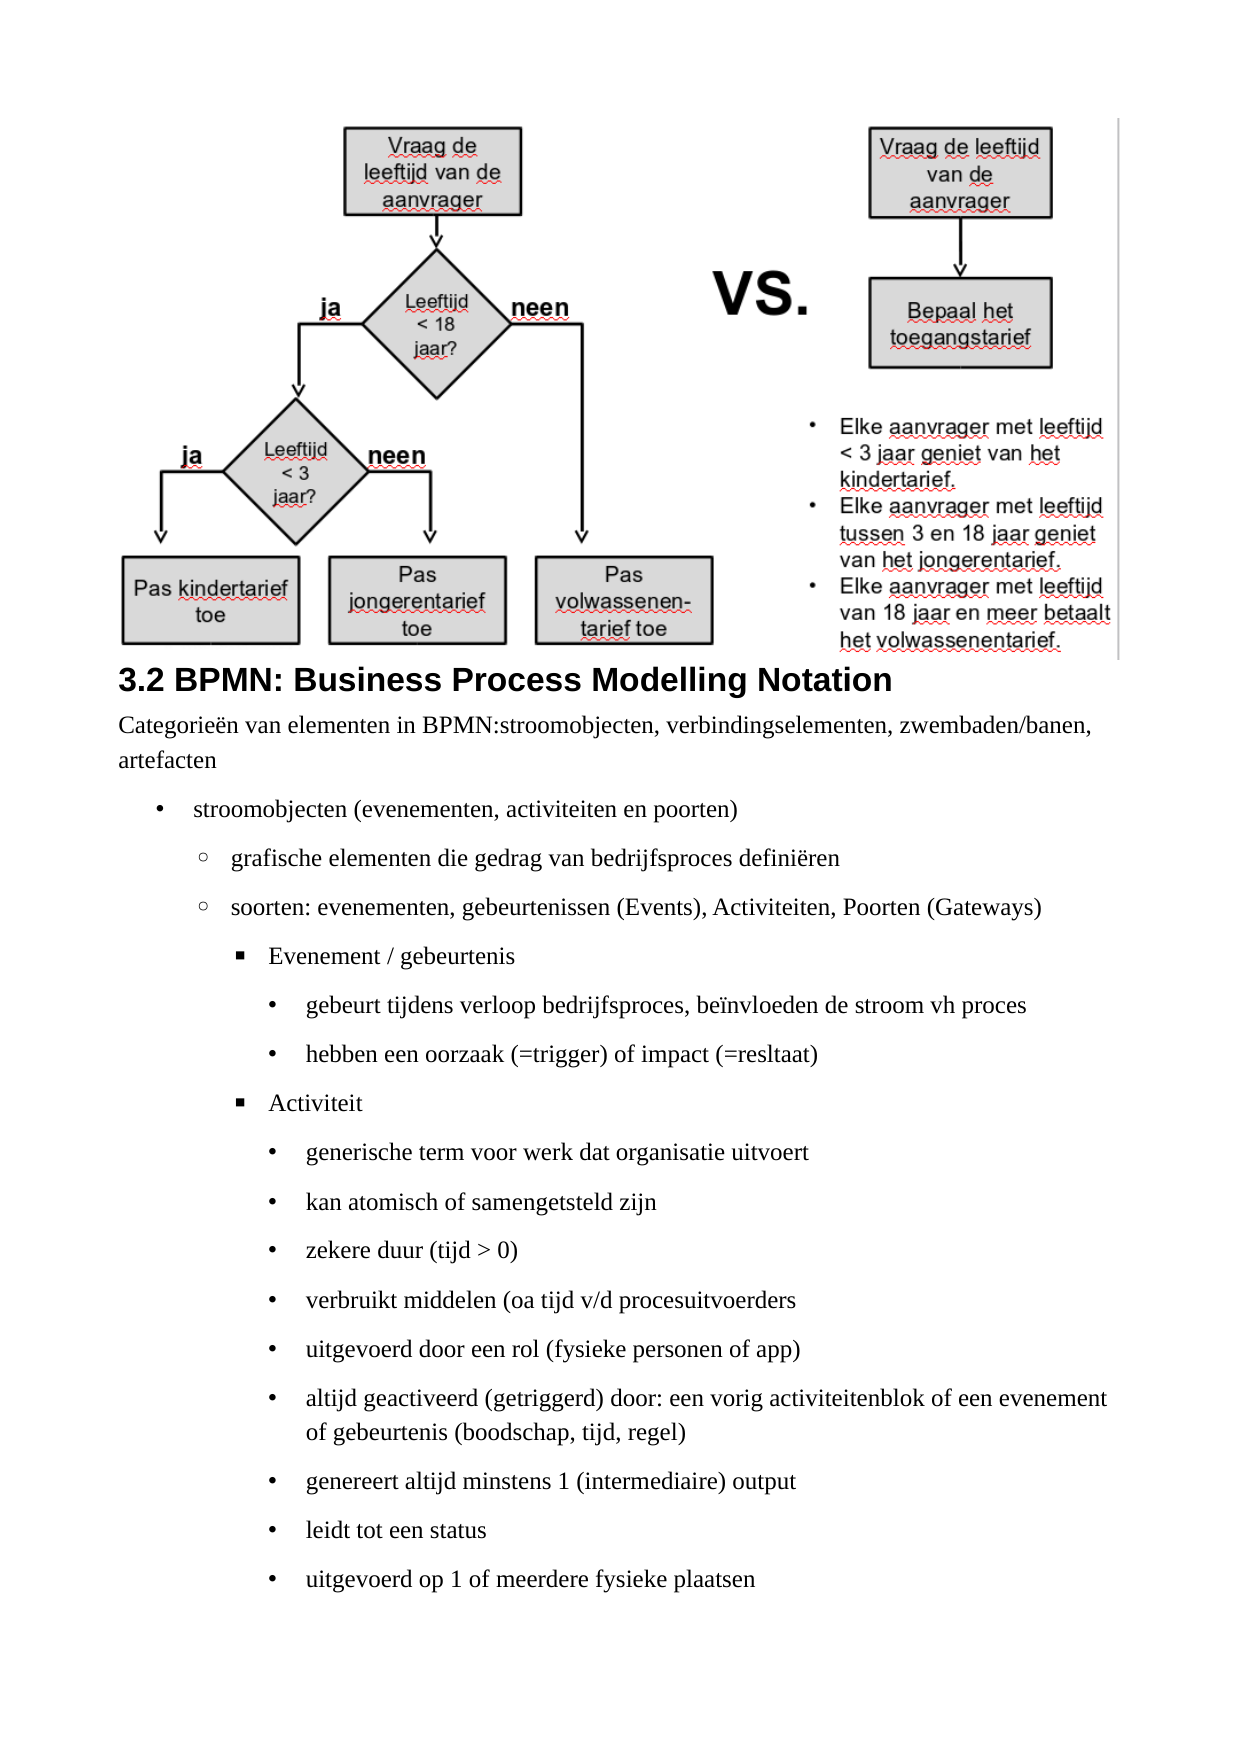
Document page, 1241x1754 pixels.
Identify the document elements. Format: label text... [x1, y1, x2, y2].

list hebben een oorzaak (=trigger) of impact (=resltaat) [268, 1039, 1122, 1068]
list generische term voor werk dat organisatie uitvoert [268, 1137, 1122, 1166]
text Categorieën van elementen in BPMN:stroomobjecten, verbindingselementen, zwembaden/banen, artefacten [118, 711, 1122, 774]
picture [120, 118, 273, 660]
list soorten: evenementen, gebeurtenissen (Events), Activiteiten, Poorten (Gateways) [193, 892, 1122, 921]
list gebeurt tijdens verloop bedrijfsproces, beïnvloeden de stroom vh proces [268, 990, 1122, 1019]
list leidt tot een status [268, 1515, 1122, 1544]
list kan atomisch of samengetsteld zijn [268, 1187, 1122, 1215]
list stroomobjecten (evenementen, activiteiten en poorten) [156, 794, 1122, 823]
list grafische elementen die gedrag van bedrijfsproces definiëren [193, 843, 1122, 872]
list Activiteit [231, 1088, 1122, 1117]
list uitgevoerd door een rol (fysieke personen of app) [268, 1334, 1122, 1362]
list genereert altijd minstens 1 (intermediaire) output [268, 1466, 1122, 1495]
list verbruikt middelen (oa tijd v/d procesuitvoerders [268, 1285, 1122, 1313]
list uitgevoerd op 1 of meerdere fysieke plaatsen [268, 1564, 1122, 1593]
list zekere duur (tijd > 0) [268, 1236, 1122, 1264]
list Evenement / gebeurtenis [231, 941, 1122, 970]
list altijd geactiveerd (getriggerd) door: een vorig activiteitenblok of een evenement of gebeurtenis (boodschap, tijd, regel) [268, 1383, 1122, 1446]
subtitle 3.2 BPMN: Business Process Modelling Notation [118, 660, 1122, 698]
